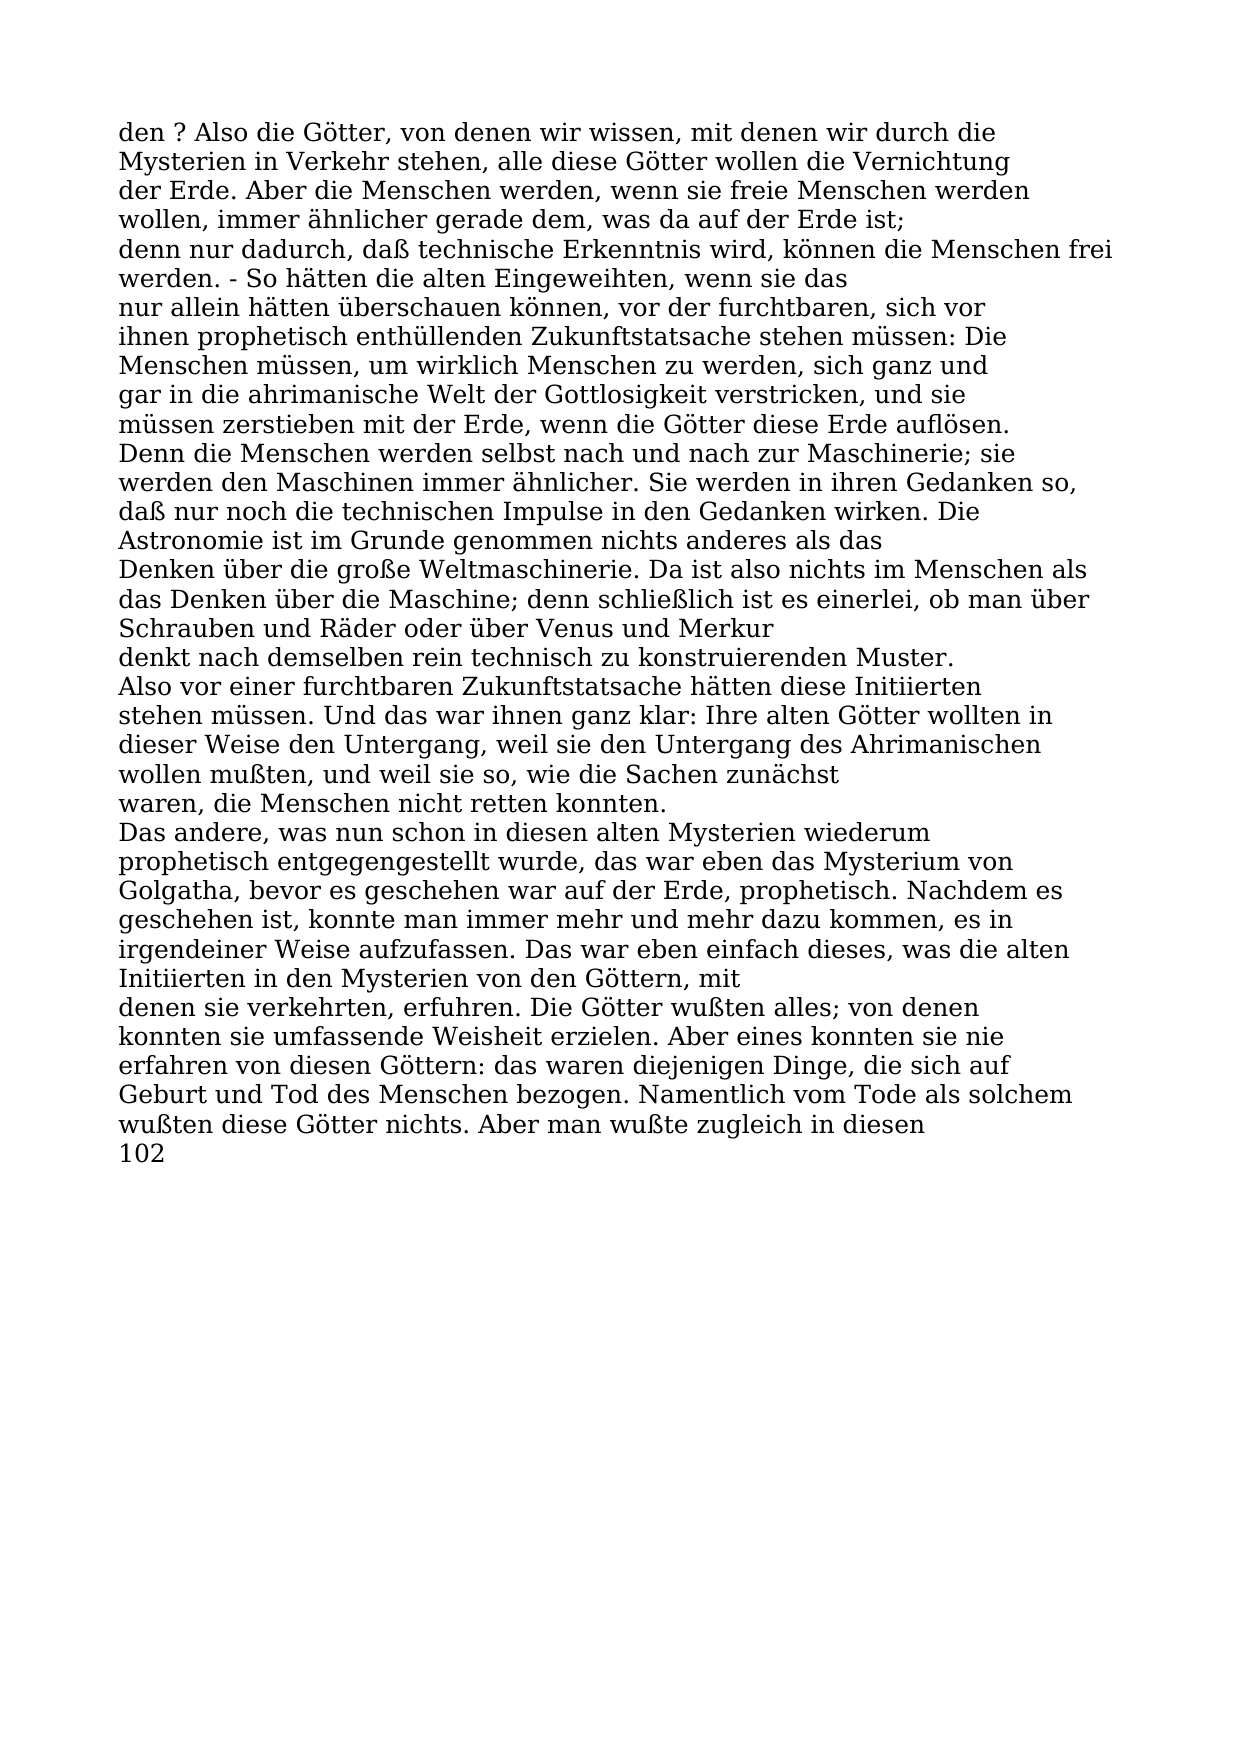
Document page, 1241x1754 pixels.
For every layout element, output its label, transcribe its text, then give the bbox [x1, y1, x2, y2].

text Das andere, was nun schon in diesen alten Mysterien wiederum [118, 818, 1122, 847]
text erfahren von diesen Göttern: das waren diejenigen Dinge, die sich auf [118, 1051, 1122, 1081]
text denen sie verkehrten, erfuhren. Die Götter wußten alles; von denen [118, 993, 1122, 1022]
text denkt nach demselben rein technisch zu konstruierenden Muster. [118, 643, 1122, 672]
text waren, die Menschen nicht retten konnten. [118, 789, 1122, 818]
text 102 [118, 1139, 1122, 1168]
text Denn die Menschen werden selbst nach und nach zur Maschinerie; sie [118, 439, 1122, 468]
text müssen zerstieben mit der Erde, wenn die Götter diese Erde auflösen. [118, 410, 1122, 439]
text denn nur dadurch, daß technische Erkenntnis wird, können die Menschen frei werden. - So hätten die alten Eingeweihten, wenn sie das [118, 235, 1122, 293]
text Geburt und Tod des Menschen bezogen. Namentlich vom Tode als solchem wußten diese Götter nichts. Aber man wußte zugleich in diesen [118, 1081, 1122, 1139]
text Also vor einer furchtbaren Zukunftstatsache hätten diese Initiierten [118, 672, 1122, 701]
text werden den Maschinen immer ähnlicher. Sie werden in ihren Gedanken so, daß nur noch die technischen Impulse in den Gedanken wirken. Die Astronomie ist im Grunde genommen nichts anderes als das [118, 468, 1122, 556]
text den ? Also die Götter, von denen wir wissen, mit denen wir durch die [118, 118, 1122, 147]
text Golgatha, bevor es geschehen war auf der Erde, prophetisch. Nachdem es geschehen ist, konnte man immer mehr und mehr dazu kommen, es in irgendeiner Weise aufzufassen. Das war eben einfach dieses, was die alten Initiierten in den Mysterien von den Göttern, mit [118, 876, 1122, 993]
text prophetisch entgegengestellt wurde, das war eben das Mysterium von [118, 847, 1122, 876]
text konnten sie umfassende Weisheit erzielen. Aber eines konnten sie nie [118, 1022, 1122, 1051]
text Menschen müssen, um wirklich Menschen zu werden, sich ganz und [118, 351, 1122, 381]
text Denken über die große Weltmaschinerie. Da ist also nichts im Menschen als das Denken über die Maschine; denn schließlich ist es einerlei, ob man über Schrauben und Räder oder über Venus und Merkur [118, 556, 1122, 643]
text Mysterien in Verkehr stehen, alle diese Götter wollen die Vernichtung [118, 147, 1122, 176]
text stehen müssen. Und das war ihnen ganz klar: Ihre alten Götter wollten in dieser Weise den Untergang, weil sie den Untergang des Ahrimanischen wollen mußten, und weil sie so, wie die Sachen zunächst [118, 701, 1122, 789]
text ihnen prophetisch enthüllenden Zukunftstatsache stehen müssen: Die [118, 322, 1122, 351]
text nur allein hätten überschauen können, vor der furchtbaren, sich vor [118, 293, 1122, 322]
text gar in die ahrimanische Welt der Gottlosigkeit verstricken, und sie [118, 381, 1122, 410]
text der Erde. Aber die Menschen werden, wenn sie freie Menschen werden wollen, immer ähnlicher gerade dem, was da auf der Erde ist; [118, 176, 1122, 235]
